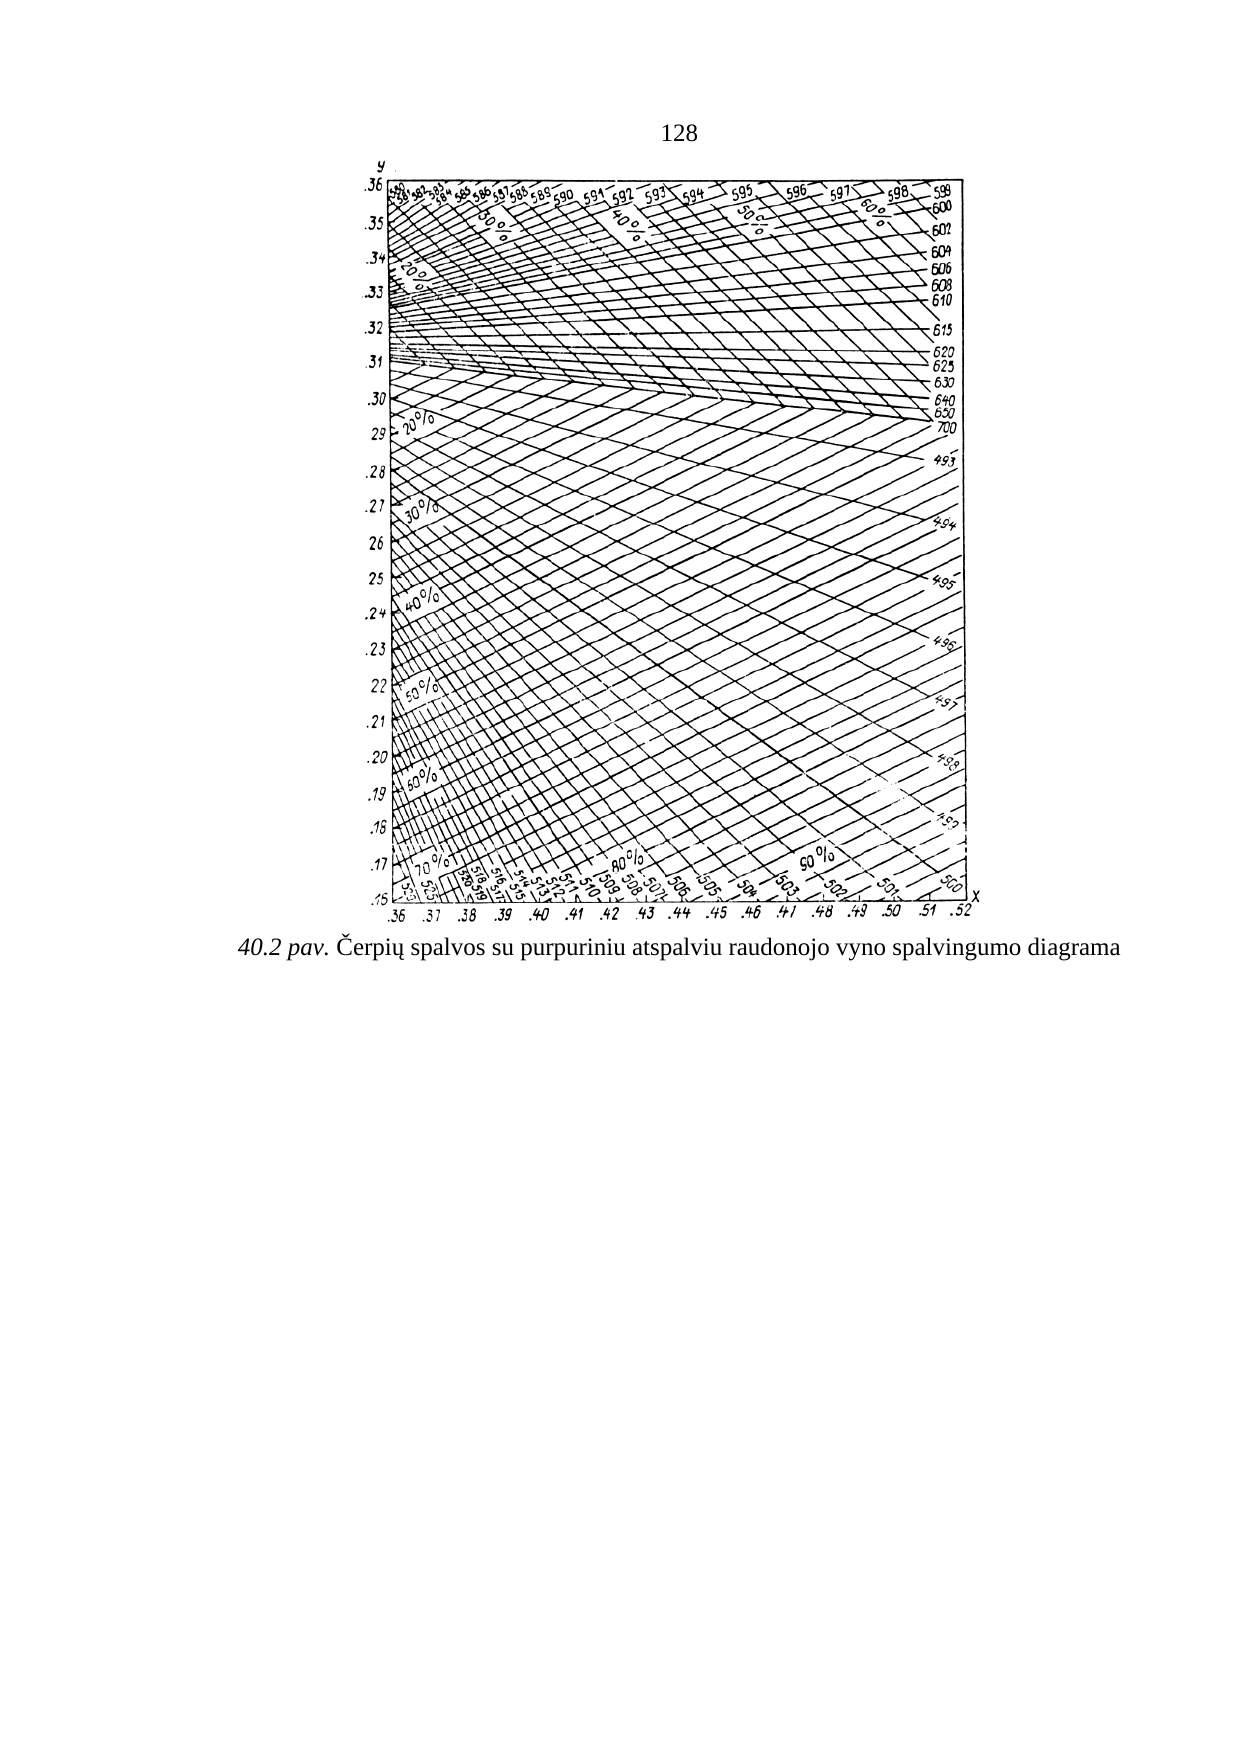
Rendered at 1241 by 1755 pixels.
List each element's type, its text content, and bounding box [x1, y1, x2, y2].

text 40.2 pav. Čerpių spalvos su purpuriniu atspalviu raudonojo vyno spalvingumo diagrama [177, 932, 1181, 960]
